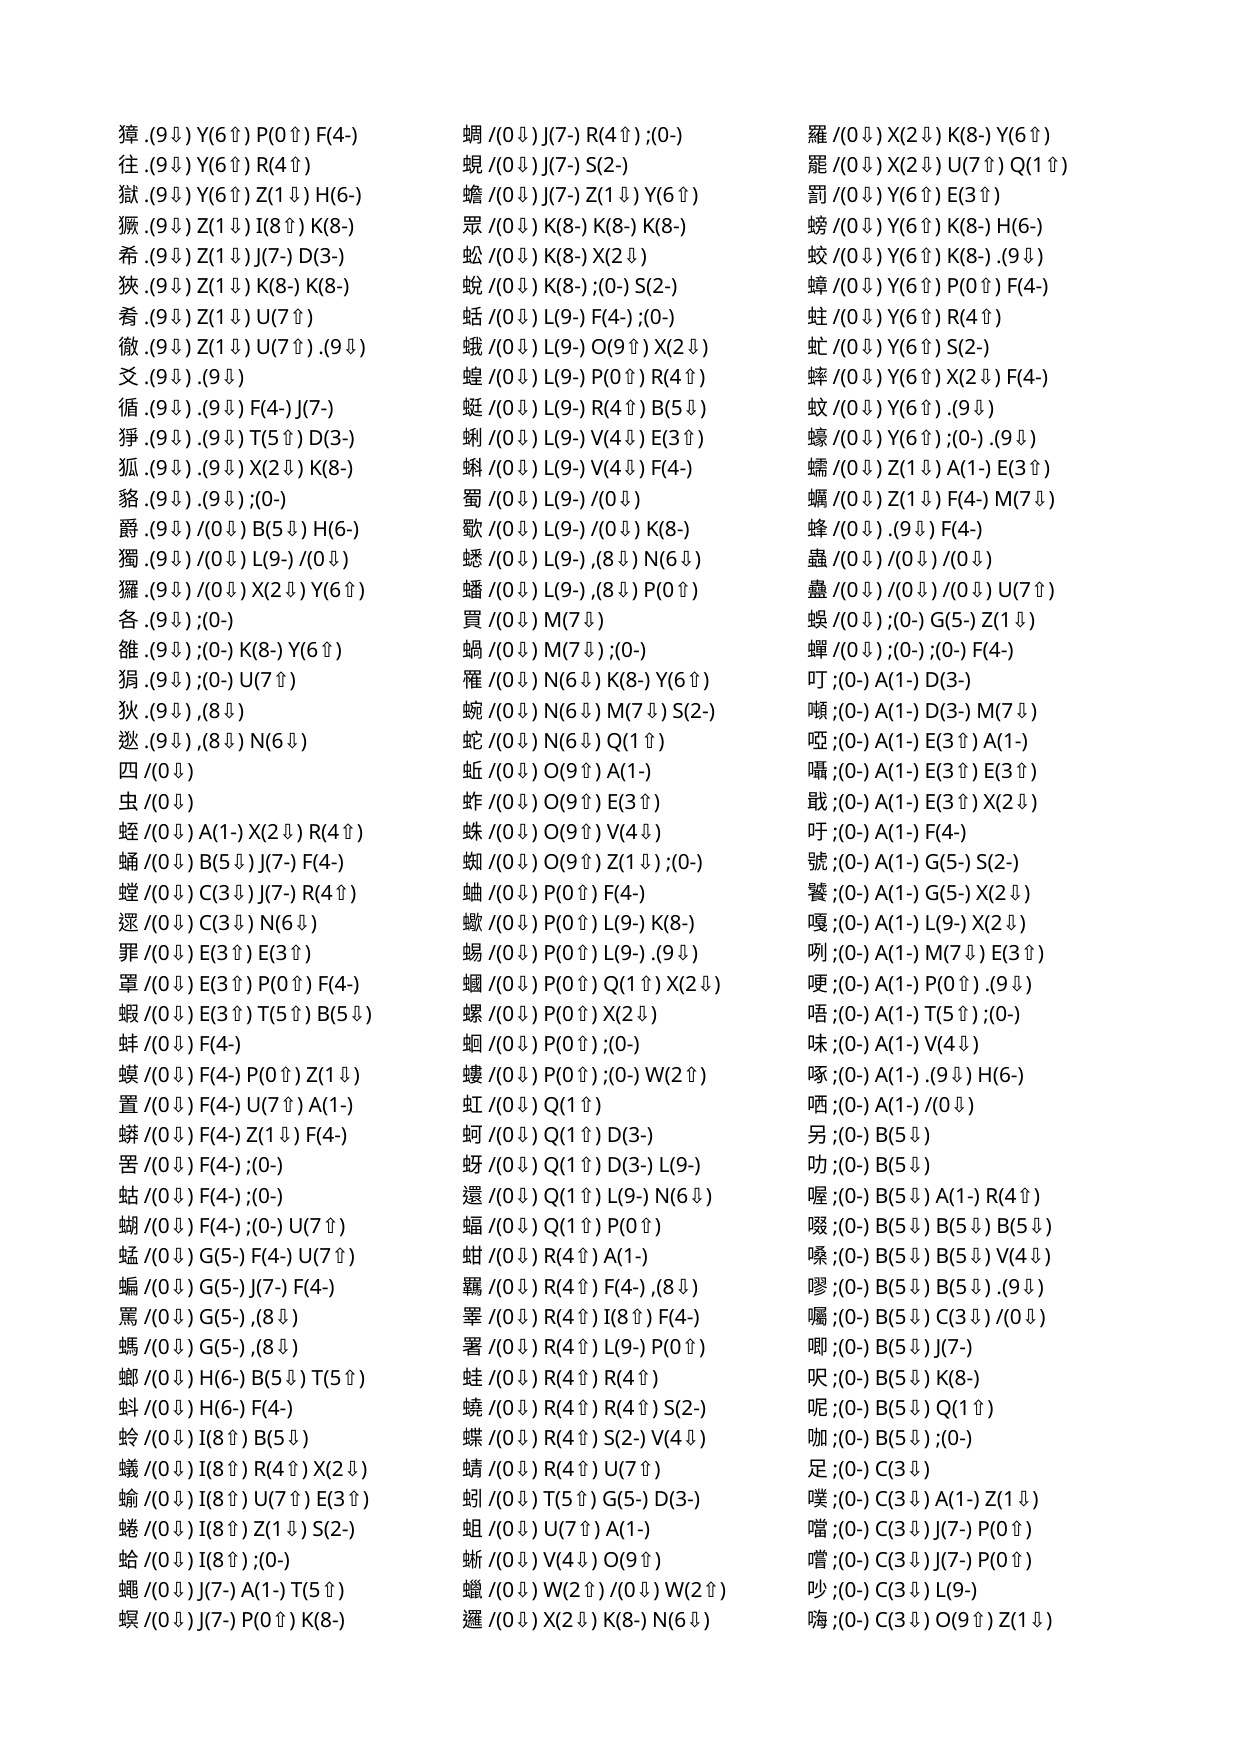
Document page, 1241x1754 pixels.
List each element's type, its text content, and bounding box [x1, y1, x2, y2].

text 吁 ;(0-) A(1-) F(4-) [807, 815, 1122, 846]
text 肴 .(9⇩) Z(1⇩) U(7⇧) [118, 300, 433, 330]
text 噹 ;(0-) C(3⇩) J(7-) P(0⇧) [807, 1512, 1122, 1543]
text 蚣 /(0⇩) K(8-) X(2⇩) [462, 239, 777, 270]
text 署 /(0⇩) R(4⇧) L(9-) P(0⇧) [462, 1331, 777, 1361]
text 蚌 /(0⇩) F(4-) [118, 1027, 433, 1058]
text 蜷 /(0⇩) I(8⇧) Z(1⇩) S(2-) [118, 1512, 433, 1543]
text 爻 .(9⇩) .(9⇩) [118, 361, 433, 391]
text 蜊 /(0⇩) L(9-) V(4⇩) E(3⇧) [462, 421, 777, 452]
text 罹 /(0⇩) N(6⇩) K(8-) Y(6⇧) [462, 664, 777, 694]
text 蚓 /(0⇩) T(5⇧) G(5-) D(3-) [462, 1482, 777, 1512]
text 戢 ;(0-) A(1-) E(3⇧) X(2⇩) [807, 785, 1122, 815]
text 蠔 /(0⇩) Y(6⇧) ;(0-) .(9⇩) [807, 421, 1122, 452]
text 雒 .(9⇩) ;(0-) K(8-) Y(6⇧) [118, 633, 433, 664]
text 咖 ;(0-) B(5⇩) ;(0-) [807, 1422, 1122, 1452]
text 螻 /(0⇩) P(0⇧) ;(0-) W(2⇧) [462, 1058, 777, 1088]
text 蠣 /(0⇩) Z(1⇩) F(4-) M(7⇩) [807, 482, 1122, 512]
text 蟻 /(0⇩) I(8⇧) R(4⇧) X(2⇩) [118, 1452, 433, 1482]
text 循 .(9⇩) .(9⇩) F(4-) J(7-) [118, 391, 433, 421]
text 遝 /(0⇩) C(3⇩) N(6⇩) [118, 906, 433, 937]
text 罷 /(0⇩) X(2⇩) U(7⇧) Q(1⇧) [807, 148, 1122, 179]
text 咧 ;(0-) A(1-) M(7⇩) E(3⇧) [807, 937, 1122, 967]
text 囑 ;(0-) B(5⇩) C(3⇩) /(0⇩) [807, 1300, 1122, 1331]
text 呎 ;(0-) B(5⇩) K(8-) [807, 1361, 1122, 1391]
text 噗 ;(0-) C(3⇩) A(1-) Z(1⇩) [807, 1482, 1122, 1512]
text 蜢 /(0⇩) G(5-) F(4-) U(7⇧) [118, 1240, 433, 1270]
text 蛇 /(0⇩) N(6⇩) Q(1⇧) [462, 724, 777, 755]
text 蜆 /(0⇩) J(7-) S(2-) [462, 148, 777, 179]
text 蝌 /(0⇩) L(9-) V(4⇩) F(4-) [462, 452, 777, 482]
text 叻 ;(0-) B(5⇩) [807, 1149, 1122, 1179]
text 蜥 /(0⇩) V(4⇩) O(9⇧) [462, 1543, 777, 1573]
text 蚯 /(0⇩) O(9⇧) A(1-) [462, 755, 777, 785]
text 獄 .(9⇩) Y(6⇧) Z(1⇩) H(6-) [118, 179, 433, 209]
text 蜴 /(0⇩) P(0⇧) L(9-) .(9⇩) [462, 937, 777, 967]
text 饕 ;(0-) A(1-) G(5-) X(2⇩) [807, 876, 1122, 906]
text 噸 ;(0-) A(1-) D(3-) M(7⇩) [807, 694, 1122, 724]
text 蛟 /(0⇩) Y(6⇧) K(8-) .(9⇩) [807, 239, 1122, 270]
text 嘐 ;(0-) B(5⇩) B(5⇩) .(9⇩) [807, 1270, 1122, 1300]
text 號 ;(0-) A(1-) G(5-) S(2-) [807, 846, 1122, 876]
text 玀 .(9⇩) /(0⇩) X(2⇩) Y(6⇧) [118, 573, 433, 603]
text 蠍 /(0⇩) P(0⇧) L(9-) K(8-) [462, 906, 777, 937]
text 蜈 /(0⇩) ;(0-) G(5-) Z(1⇩) [807, 603, 1122, 633]
text 蝠 /(0⇩) Q(1⇧) P(0⇧) [462, 1209, 777, 1240]
text 蟬 /(0⇩) ;(0-) ;(0-) F(4-) [807, 633, 1122, 664]
text 蜩 /(0⇩) J(7-) R(4⇧) ;(0-) [462, 118, 777, 148]
text 蛻 /(0⇩) K(8-) ;(0-) S(2-) [462, 270, 777, 300]
text 蟒 /(0⇩) F(4-) Z(1⇩) F(4-) [118, 1118, 433, 1149]
text 四 /(0⇩) [118, 755, 433, 785]
text 獗 .(9⇩) Z(1⇩) I(8⇧) K(8-) [118, 209, 433, 239]
text 吵 ;(0-) C(3⇩) L(9-) [807, 1573, 1122, 1603]
text 螂 /(0⇩) H(6-) B(5⇩) T(5⇧) [118, 1361, 433, 1391]
text 螞 /(0⇩) G(5-) ,(8⇩) [118, 1331, 433, 1361]
text 蚱 /(0⇩) O(9⇧) E(3⇧) [462, 785, 777, 815]
text 蚪 /(0⇩) H(6-) F(4-) [118, 1391, 433, 1422]
text 囁 ;(0-) A(1-) E(3⇧) E(3⇧) [807, 755, 1122, 785]
text 蝶 /(0⇩) R(4⇧) S(2-) V(4⇩) [462, 1422, 777, 1452]
text 狄 .(9⇩) ,(8⇩) [118, 694, 433, 724]
text 各 .(9⇩) ;(0-) [118, 603, 433, 633]
text 螃 /(0⇩) Y(6⇧) K(8-) H(6-) [807, 209, 1122, 239]
text 唔 ;(0-) A(1-) T(5⇧) ;(0-) [807, 997, 1122, 1027]
text 螳 /(0⇩) C(3⇩) J(7-) R(4⇧) [118, 876, 433, 906]
text 蠕 /(0⇩) Z(1⇩) A(1-) E(3⇧) [807, 452, 1122, 482]
text 蝙 /(0⇩) G(5-) J(7-) F(4-) [118, 1270, 433, 1300]
text 螟 /(0⇩) J(7-) P(0⇧) K(8-) [118, 1603, 433, 1634]
text 蛆 /(0⇩) U(7⇧) A(1-) [462, 1512, 777, 1543]
text 罰 /(0⇩) Y(6⇧) E(3⇧) [807, 179, 1122, 209]
text 蠱 /(0⇩) /(0⇩) /(0⇩) U(7⇧) [807, 573, 1122, 603]
text 蟯 /(0⇩) R(4⇧) R(4⇧) S(2-) [462, 1391, 777, 1422]
text 貉 .(9⇩) .(9⇩) ;(0-) [118, 482, 433, 512]
text 虹 /(0⇩) Q(1⇧) [462, 1088, 777, 1118]
text 狐 .(9⇩) .(9⇩) X(2⇩) K(8-) [118, 452, 433, 482]
text 蟾 /(0⇩) J(7-) Z(1⇩) Y(6⇧) [462, 179, 777, 209]
text 蛉 /(0⇩) I(8⇧) B(5⇩) [118, 1422, 433, 1452]
text 蚶 /(0⇩) R(4⇧) A(1-) [462, 1240, 777, 1270]
text 蛹 /(0⇩) B(5⇩) J(7-) F(4-) [118, 846, 433, 876]
text 蝓 /(0⇩) I(8⇧) U(7⇧) E(3⇧) [118, 1482, 433, 1512]
text 嘎 ;(0-) A(1-) L(9-) X(2⇩) [807, 906, 1122, 937]
text 哽 ;(0-) A(1-) P(0⇧) .(9⇩) [807, 967, 1122, 997]
text 羅 /(0⇩) X(2⇩) K(8-) Y(6⇧) [807, 118, 1122, 148]
text 蛀 /(0⇩) Y(6⇧) R(4⇧) [807, 300, 1122, 330]
text 蚜 /(0⇩) Q(1⇧) D(3-) L(9-) [462, 1149, 777, 1179]
text 蝴 /(0⇩) F(4-) ;(0-) U(7⇧) [118, 1209, 433, 1240]
text 獨 .(9⇩) /(0⇩) L(9-) /(0⇩) [118, 542, 433, 573]
text 蝸 /(0⇩) M(7⇩) ;(0-) [462, 633, 777, 664]
text 猙 .(9⇩) .(9⇩) T(5⇧) D(3-) [118, 421, 433, 452]
text 蝗 /(0⇩) L(9-) P(0⇧) R(4⇧) [462, 361, 777, 391]
text 喔 ;(0-) B(5⇩) A(1-) R(4⇧) [807, 1179, 1122, 1209]
text 羈 /(0⇩) R(4⇧) F(4-) ,(8⇩) [462, 1270, 777, 1300]
text 蠟 /(0⇩) W(2⇧) /(0⇩) W(2⇧) [462, 1573, 777, 1603]
text 邏 /(0⇩) X(2⇩) K(8-) N(6⇩) [462, 1603, 777, 1634]
text 嗨 ;(0-) C(3⇩) O(9⇧) Z(1⇩) [807, 1603, 1122, 1634]
text 蟠 /(0⇩) L(9-) ,(8⇩) P(0⇧) [462, 573, 777, 603]
text 蛾 /(0⇩) L(9-) O(9⇧) X(2⇩) [462, 330, 777, 361]
text 徹 .(9⇩) Z(1⇩) U(7⇧) .(9⇩) [118, 330, 433, 361]
text 味 ;(0-) A(1-) V(4⇩) [807, 1027, 1122, 1058]
text 蝦 /(0⇩) E(3⇧) T(5⇧) B(5⇩) [118, 997, 433, 1027]
text 蟀 /(0⇩) Y(6⇧) X(2⇩) F(4-) [807, 361, 1122, 391]
text 蜀 /(0⇩) L(9-) /(0⇩) [462, 482, 777, 512]
text 蜿 /(0⇩) N(6⇩) M(7⇩) S(2-) [462, 694, 777, 724]
text 蚵 /(0⇩) Q(1⇧) D(3-) [462, 1118, 777, 1149]
text 蛔 /(0⇩) P(0⇧) ;(0-) [462, 1027, 777, 1058]
text 蛛 /(0⇩) O(9⇧) V(4⇩) [462, 815, 777, 846]
text 蟋 /(0⇩) L(9-) ,(8⇩) N(6⇩) [462, 542, 777, 573]
text 蛭 /(0⇩) A(1-) X(2⇩) R(4⇧) [118, 815, 433, 846]
text 歜 /(0⇩) L(9-) /(0⇩) K(8-) [462, 512, 777, 542]
text 蜻 /(0⇩) R(4⇧) U(7⇧) [462, 1452, 777, 1482]
text 蛙 /(0⇩) R(4⇧) R(4⇧) [462, 1361, 777, 1391]
text 獐 .(9⇩) Y(6⇧) P(0⇧) F(4-) [118, 118, 433, 148]
text 爵 .(9⇩) /(0⇩) B(5⇩) H(6-) [118, 512, 433, 542]
text 罵 /(0⇩) G(5-) ,(8⇩) [118, 1300, 433, 1331]
text 蜘 /(0⇩) O(9⇧) Z(1⇩) ;(0-) [462, 846, 777, 876]
text 蟲 /(0⇩) /(0⇩) /(0⇩) [807, 542, 1122, 573]
text 嚐 ;(0-) C(3⇩) J(7-) P(0⇧) [807, 1543, 1122, 1573]
text 啜 ;(0-) B(5⇩) B(5⇩) B(5⇩) [807, 1209, 1122, 1240]
text 另 ;(0-) B(5⇩) [807, 1118, 1122, 1149]
text 螺 /(0⇩) P(0⇧) X(2⇩) [462, 997, 777, 1027]
text 虻 /(0⇩) Y(6⇧) S(2-) [807, 330, 1122, 361]
text 買 /(0⇩) M(7⇩) [462, 603, 777, 633]
text 狷 .(9⇩) ;(0-) U(7⇧) [118, 664, 433, 694]
text 蜓 /(0⇩) L(9-) R(4⇧) B(5⇩) [462, 391, 777, 421]
text 罪 /(0⇩) E(3⇧) E(3⇧) [118, 937, 433, 967]
text 蠅 /(0⇩) J(7-) A(1-) T(5⇧) [118, 1573, 433, 1603]
text 蜂 /(0⇩) .(9⇩) F(4-) [807, 512, 1122, 542]
text 啄 ;(0-) A(1-) .(9⇩) H(6-) [807, 1058, 1122, 1088]
text 蛞 /(0⇩) L(9-) F(4-) ;(0-) [462, 300, 777, 330]
text 蟑 /(0⇩) Y(6⇧) P(0⇧) F(4-) [807, 270, 1122, 300]
text 蚊 /(0⇩) Y(6⇧) .(9⇩) [807, 391, 1122, 421]
text 眾 /(0⇩) K(8-) K(8-) K(8-) [462, 209, 777, 239]
text 置 /(0⇩) F(4-) U(7⇧) A(1-) [118, 1088, 433, 1118]
text 希 .(9⇩) Z(1⇩) J(7-) D(3-) [118, 239, 433, 270]
text 蟆 /(0⇩) F(4-) P(0⇧) Z(1⇩) [118, 1058, 433, 1088]
text 足 ;(0-) C(3⇩) [807, 1452, 1122, 1482]
text 蟈 /(0⇩) P(0⇧) Q(1⇧) X(2⇩) [462, 967, 777, 997]
text 罟 /(0⇩) F(4-) ;(0-) [118, 1149, 433, 1179]
text 逖 .(9⇩) ,(8⇩) N(6⇩) [118, 724, 433, 755]
text 哂 ;(0-) A(1-) /(0⇩) [807, 1088, 1122, 1118]
text 還 /(0⇩) Q(1⇧) L(9-) N(6⇩) [462, 1179, 777, 1209]
text 呢 ;(0-) B(5⇩) Q(1⇧) [807, 1391, 1122, 1422]
text 叮 ;(0-) A(1-) D(3-) [807, 664, 1122, 694]
text 罩 /(0⇩) E(3⇧) P(0⇧) F(4-) [118, 967, 433, 997]
text 睪 /(0⇩) R(4⇧) I(8⇧) F(4-) [462, 1300, 777, 1331]
text 往 .(9⇩) Y(6⇧) R(4⇧) [118, 148, 433, 179]
text 嗓 ;(0-) B(5⇩) B(5⇩) V(4⇩) [807, 1240, 1122, 1270]
text 虫 /(0⇩) [118, 785, 433, 815]
text 唧 ;(0-) B(5⇩) J(7-) [807, 1331, 1122, 1361]
text 蛐 /(0⇩) P(0⇧) F(4-) [462, 876, 777, 906]
text 蛄 /(0⇩) F(4-) ;(0-) [118, 1179, 433, 1209]
text 蛤 /(0⇩) I(8⇧) ;(0-) [118, 1543, 433, 1573]
text 啞 ;(0-) A(1-) E(3⇧) A(1-) [807, 724, 1122, 755]
text 狹 .(9⇩) Z(1⇩) K(8-) K(8-) [118, 270, 433, 300]
